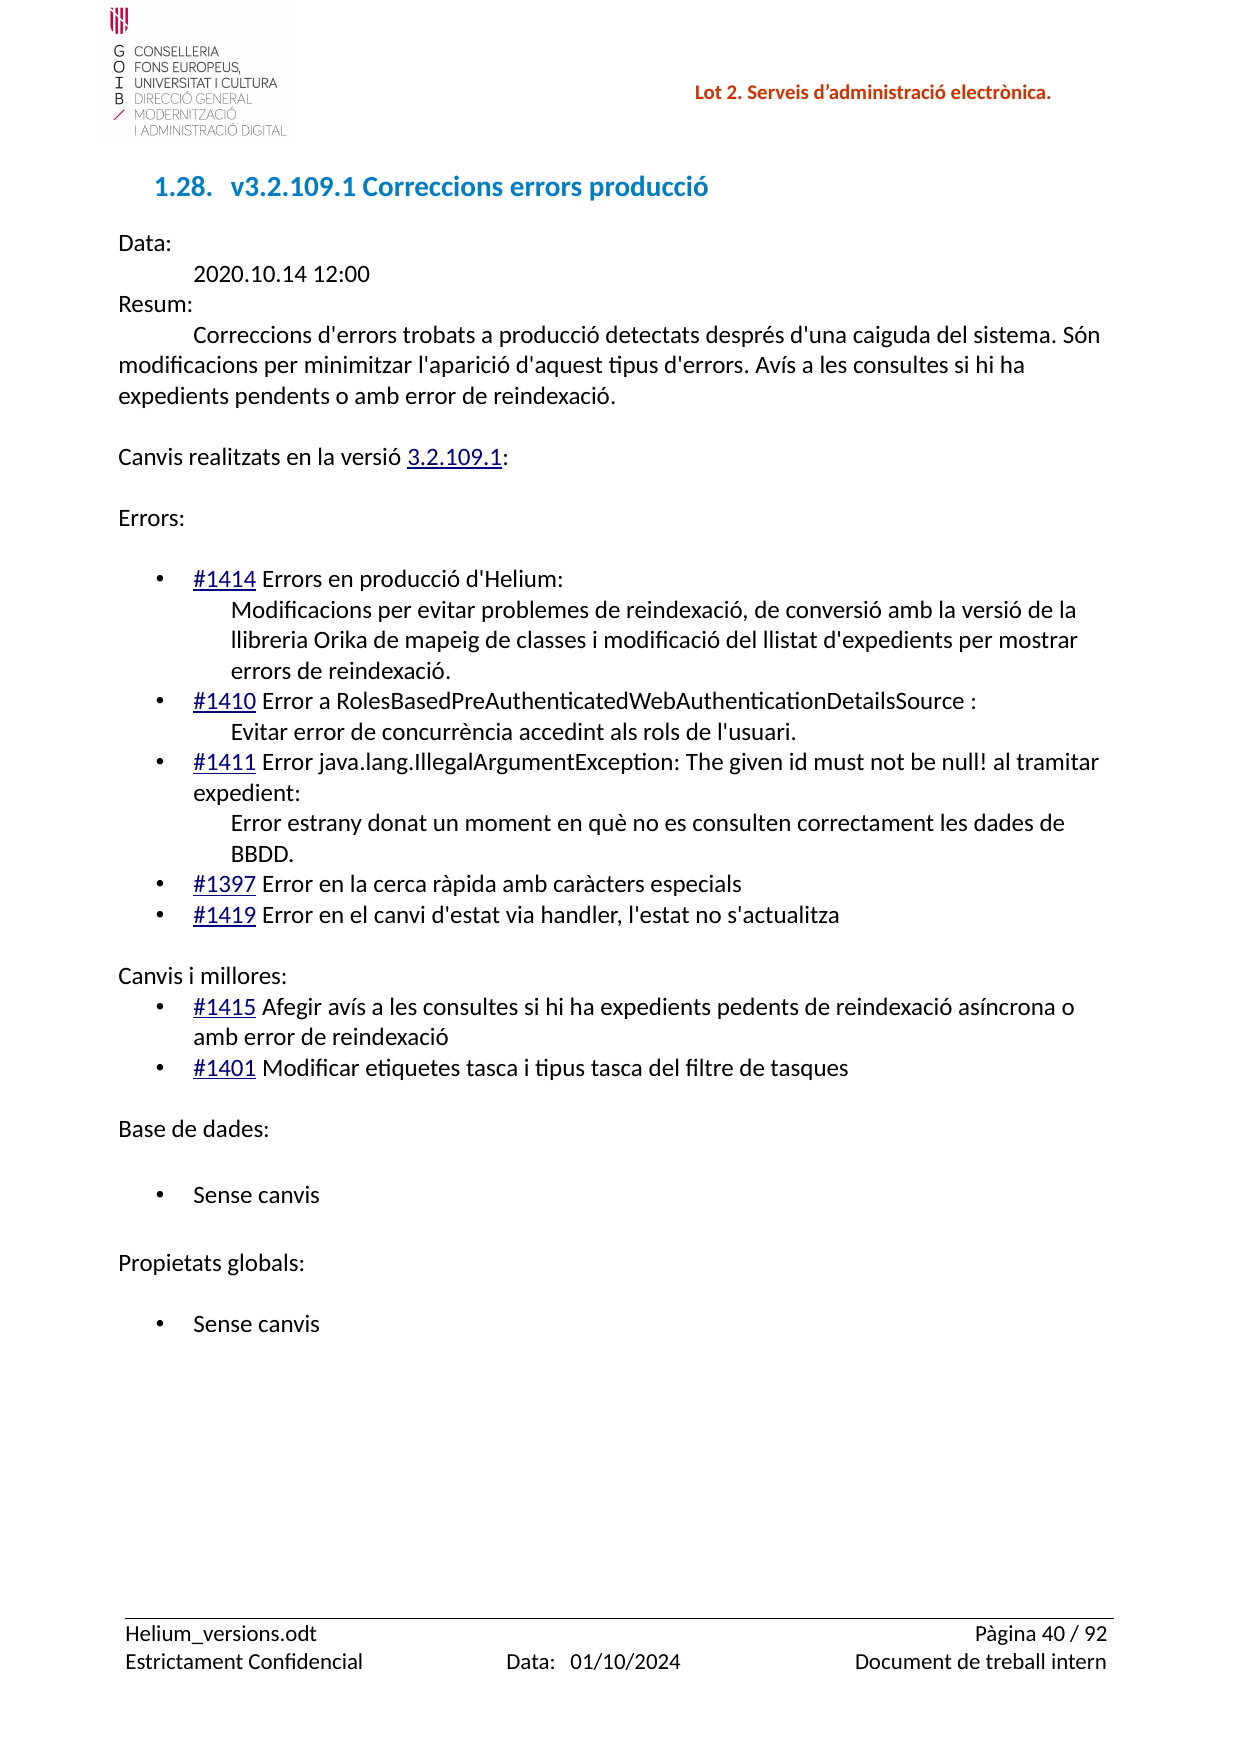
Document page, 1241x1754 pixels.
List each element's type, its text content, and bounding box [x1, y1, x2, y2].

list Evitar error de concurrència accedint als rols de l'usuari. [193, 716, 1122, 746]
list #1419 Error en el canvi d'estat via handler, l'estat no s'actualitza [156, 899, 1122, 929]
list #1411 Error java.lang.IllegalArgumentException: The given id must not be null! al tramitar expedient: [156, 746, 1122, 807]
list Sense canvis [156, 1180, 1122, 1210]
text Canvis i millores: [118, 960, 1122, 991]
list #1397 Error en la cerca ràpida amb caràcters especials [156, 868, 1122, 899]
list #1401 Modificar etiquetes tasca i tipus tasca del filtre de tasques [156, 1052, 1122, 1082]
list Modificacions per evitar problemes de reindexació, de conversió amb la versió de la llibreria Orika de mapeig de classes i modificació del llistat d'expedients per mostrar errors de reindexació. [193, 594, 1122, 685]
list #1414 Errors en producció d'Helium: [156, 563, 1122, 594]
text Correccions d'errors trobats a producció detectats després d'una caiguda del sistema. Són modificacions per minimitzar l'aparició d'aquest tipus d'errors. Avís a les consultes si hi ha expedients pendents o amb error de reindexació. [118, 319, 1122, 411]
text Propietats globals: [118, 1247, 1122, 1277]
list #1410 Error a RolesBasedPreAuthenticatedWebAuthenticationDetailsSource : [156, 685, 1122, 716]
text Base de dades: [118, 1113, 1122, 1143]
list #1415 Afegir avís a les consultes si hi ha expedients pedents de reindexació asíncrona o amb error de reindexació [156, 991, 1122, 1052]
text Data: [118, 228, 1122, 258]
picture [100, 0, 297, 144]
subtitle v3.2.109.1 Correccions errors producció [153, 168, 1122, 204]
text 2020.10.14 12:00 [118, 258, 1122, 289]
text Resum: [118, 289, 1122, 319]
list Sense canvis [156, 1308, 1122, 1338]
text Errors: [118, 502, 1122, 533]
list Error estrany donat un moment en què no es consulten correctament les dades de BBDD. [193, 807, 1122, 868]
text Canvis realitzats en la versió 3.2.109.1: [118, 441, 1122, 472]
